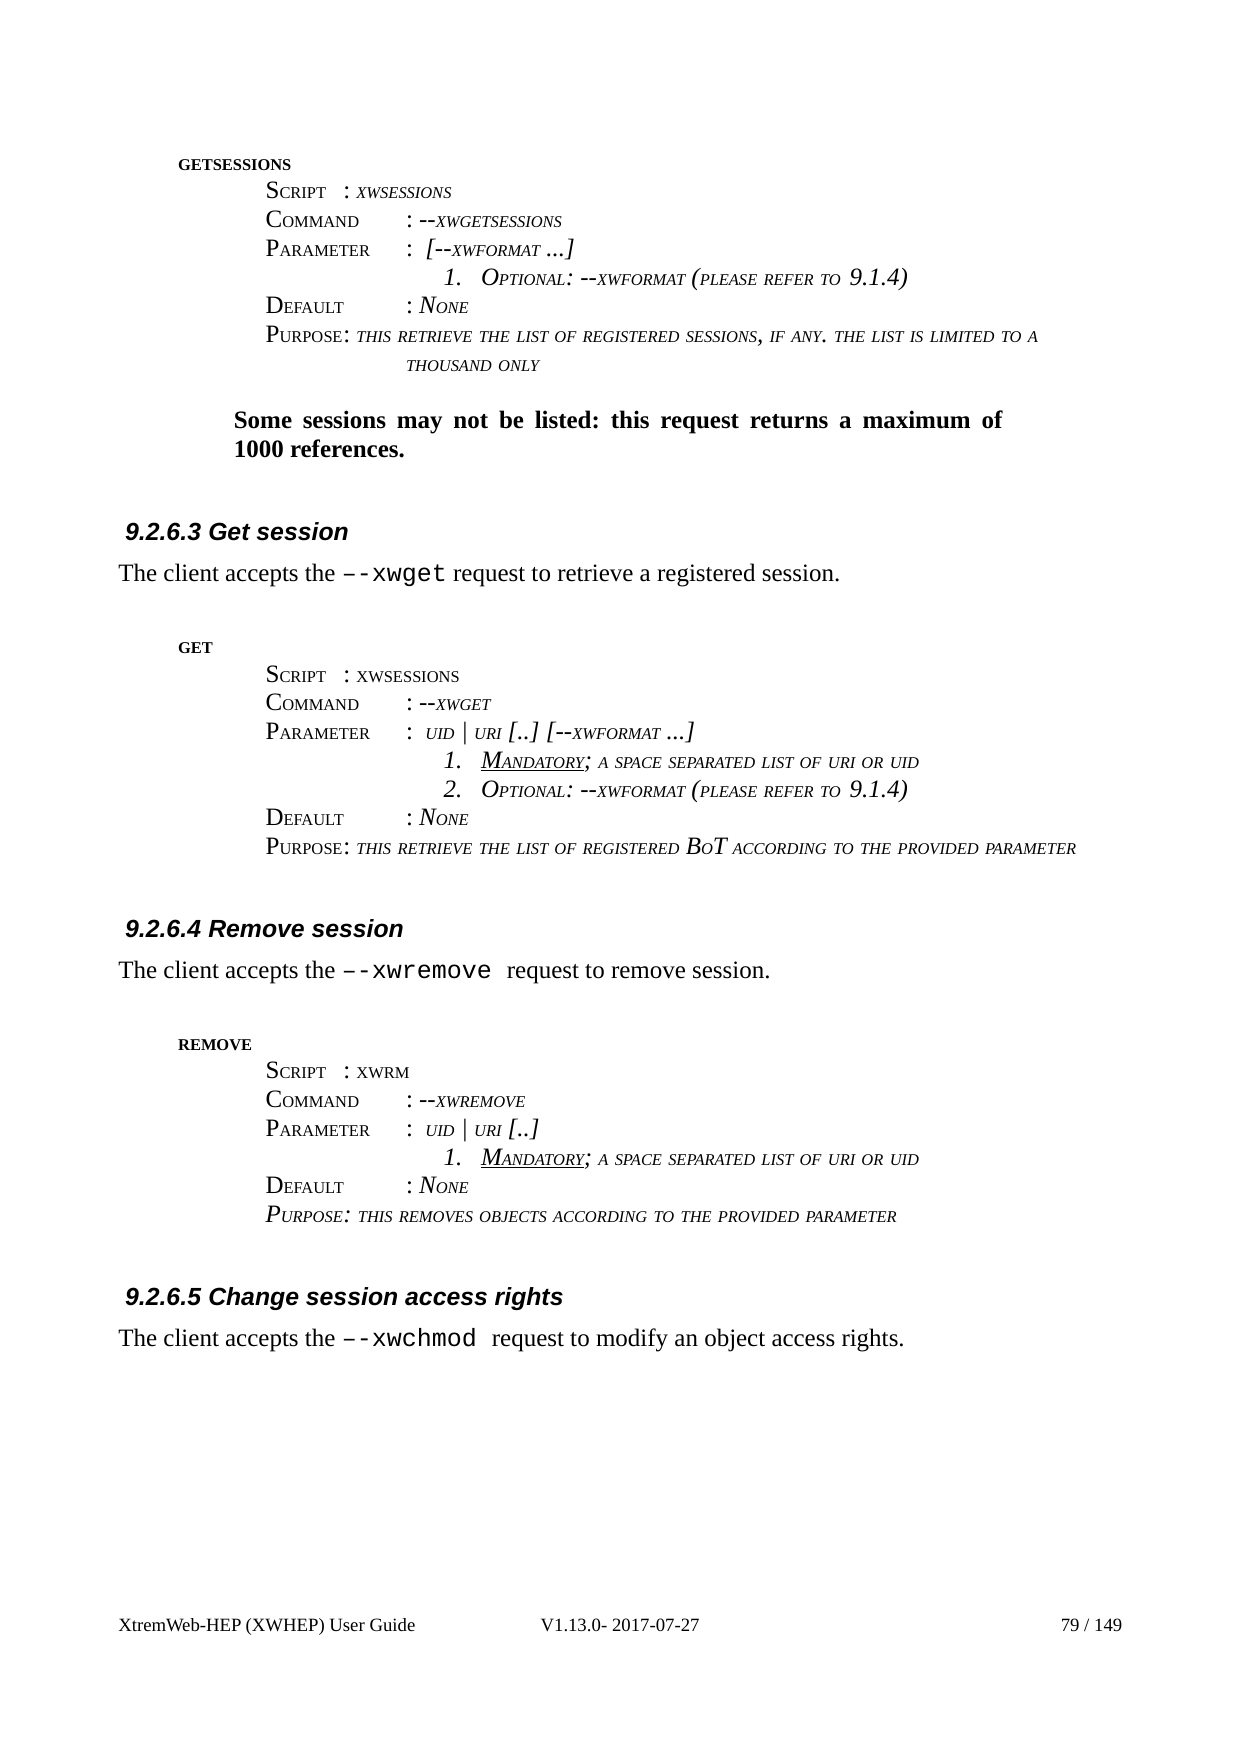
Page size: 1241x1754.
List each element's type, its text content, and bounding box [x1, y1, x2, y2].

text getsessions [178, 147, 1122, 176]
list Optional: --xwformat (please refer to 9.1.4) [443, 774, 1122, 802]
text get [178, 630, 1122, 659]
text Default : None [265, 291, 1122, 319]
text remove [178, 1027, 1122, 1056]
text The client accepts the –-xwremove request to remove session. [118, 955, 1122, 986]
list Optional: --xwformat (please refer to 9.1.4) [443, 262, 1122, 291]
text Parameter : uid | uri [..] [--xwformat ...] [265, 716, 1122, 745]
text The client accepts the –-xwget request to retrieve a registered session. [118, 558, 1122, 589]
subtitle Change session access rights [118, 1282, 1122, 1310]
text Command : --xwremove [265, 1084, 1122, 1113]
text Command : --xwgetsessions [265, 204, 1122, 233]
text Purpose : this retrieve the list of registered sessions, if any. the list is limited to a thousand only [265, 319, 1122, 377]
text Default : None [265, 802, 1122, 831]
text Default : None [265, 1171, 1122, 1199]
list Mandatory; a space separated list of uri or uid [443, 1142, 1122, 1171]
text The client accepts the –-xwchmod request to modify an object access rights. [118, 1323, 1122, 1354]
text Command : --xwget [265, 687, 1122, 716]
subtitle Get session [118, 517, 1122, 545]
text Purpose : this retrieve the list of registered BoT according to the provided parameter [265, 831, 1122, 860]
text Script : xwrm [265, 1056, 1122, 1084]
text Parameter : uid | uri [..] [265, 1113, 1122, 1142]
text Script : xwsessions [265, 176, 1122, 204]
subtitle Remove session [118, 914, 1122, 942]
list Mandatory; a space separated list of uri or uid [443, 745, 1122, 774]
text Some sessions may not be listed: this request returns a maximum of 1000 references. [233, 406, 1004, 463]
text Script : xwsessions [265, 659, 1122, 687]
text Parameter : [--xwformat ...] [265, 233, 1122, 262]
text Purpose : this removes objects according to the provided parameter [265, 1199, 1122, 1228]
